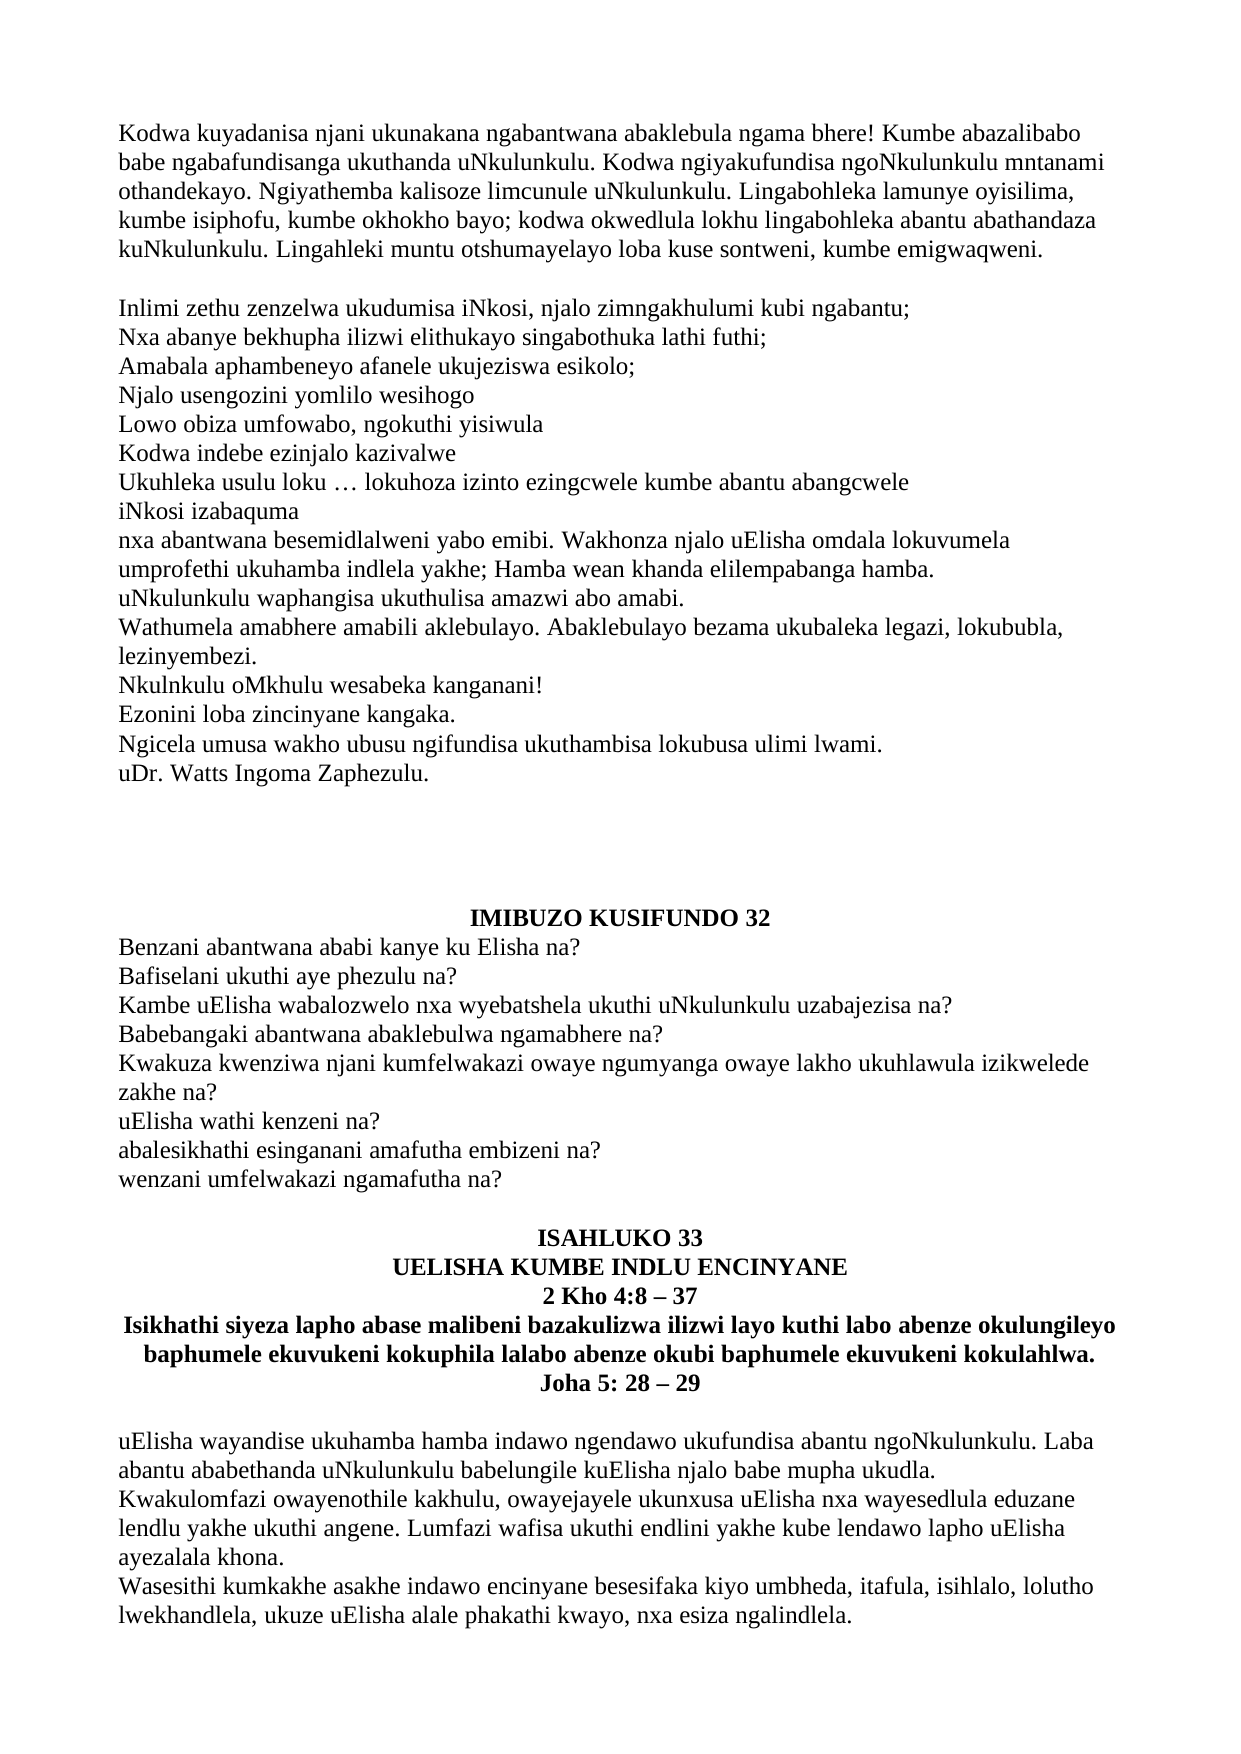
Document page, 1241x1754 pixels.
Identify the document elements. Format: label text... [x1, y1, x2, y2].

text Wasesithi kumkakhe asakhe indawo encinyane besesifaka kiyo umbheda, itafula, isihlalo, lolutho lwekhandlela, ukuze uElisha alale phakathi kwayo, nxa esiza ngalindlela. [118, 1571, 1122, 1629]
text Benzani abantwana ababi kanye ku Elisha na? [118, 932, 1122, 961]
text IMIBUZO KUSIFUNDO 32 [118, 903, 1122, 932]
text Njalo usengozini yomlilo wesihogo [118, 380, 1122, 409]
text abalesikhathi esinganani amafutha embizeni na? [118, 1135, 1122, 1164]
text 2 Kho 4:8 – 37 [118, 1281, 1122, 1310]
text uNkulunkulu waphangisa ukuthulisa amazwi abo amabi. [118, 583, 1122, 612]
text UELISHA KUMBE INDLU ENCINYANE [118, 1252, 1122, 1281]
text uElisha wathi kenzeni na? [118, 1106, 1122, 1135]
text Inlimi zethu zenzelwa ukudumisa iNkosi, njalo zimngakhulumi kubi ngabantu; [118, 292, 1122, 322]
text nxa abantwana besemidlalweni yabo emibi. Wakhonza njalo uElisha omdala lokuvumela umprofethi ukuhamba indlela yakhe; Hamba wean khanda elilempabanga hamba. [118, 525, 1122, 583]
text Bafiselani ukuthi aye phezulu na? [118, 961, 1122, 990]
text wenzani umfelwakazi ngamafutha na? [118, 1164, 1122, 1193]
text Lowo obiza umfowabo, ngokuthi yisiwula [118, 409, 1122, 438]
text Ezonini loba zincinyane kangaka. [118, 699, 1122, 728]
text Ukuhleka usulu loku … lokuhoza izinto ezingcwele kumbe abantu abangcwele [118, 467, 1122, 496]
text Joha 5: 28 – 29 [118, 1368, 1122, 1397]
text Isikhathi siyeza lapho abase malibeni bazakulizwa ilizwi layo kuthi labo abenze okulungileyo baphumele ekuvukeni kokuphila lalabo abenze okubi baphumele ekuvukeni kokulahlwa. [118, 1310, 1122, 1368]
text Nkulnkulu oMkhulu wesabeka kanganani! [118, 670, 1122, 699]
text Kodwa indebe ezinjalo kazivalwe [118, 438, 1122, 467]
text Amabala aphambeneyo afanele ukujeziswa esikolo; [118, 351, 1122, 380]
text uDr. Watts Ingoma Zaphezulu. [118, 757, 1122, 787]
text Kodwa kuyadanisa njani ukunakana ngabantwana abaklebula ngama bhere! Kumbe abazalibabo babe ngabafundisanga ukuthanda uNkulunkulu. Kodwa ngiyakufundisa ngoNkulunkulu mntanami othandekayo. Ngiyathemba kalisoze limcunule uNkulunkulu. Lingabohleka lamunye oyisilima, kumbe isiphofu, kumbe okhokho bayo; kodwa okwedlula lokhu lingabohleka abantu abathandaza kuNkulunkulu. Lingahleki muntu otshumayelayo loba kuse sontweni, kumbe emigwaqweni. [118, 118, 1122, 263]
text iNkosi izabaquma [118, 496, 1122, 525]
text Kambe uElisha wabalozwelo nxa wyebatshela ukuthi uNkulunkulu uzabajezisa na? [118, 990, 1122, 1019]
text Babebangaki abantwana abaklebulwa ngamabhere na? [118, 1019, 1122, 1048]
text Nxa abanye bekhupha ilizwi elithukayo singabothuka lathi futhi; [118, 322, 1122, 351]
text Wathumela amabhere amabili aklebulayo. Abaklebulayo bezama ukubaleka legazi, lokububla, lezinyembezi. [118, 612, 1122, 670]
text ISAHLUKO 33 [118, 1222, 1122, 1252]
text uElisha wayandise ukuhamba hamba indawo ngendawo ukufundisa abantu ngoNkulunkulu. Laba abantu ababethanda uNkulunkulu babelungile kuElisha njalo babe mupha ukudla. [118, 1426, 1122, 1484]
text Kwakuza kwenziwa njani kumfelwakazi owaye ngumyanga owaye lakho ukuhlawula izikwelede zakhe na? [118, 1048, 1122, 1106]
text Kwakulomfazi owayenothile kakhulu, owayejayele ukunxusa uElisha nxa wayesedlula eduzane lendlu yakhe ukuthi angene. Lumfazi wafisa ukuthi endlini yakhe kube lendawo lapho uElisha ayezalala khona. [118, 1484, 1122, 1571]
text Ngicela umusa wakho ubusu ngifundisa ukuthambisa lokubusa ulimi lwami. [118, 728, 1122, 757]
